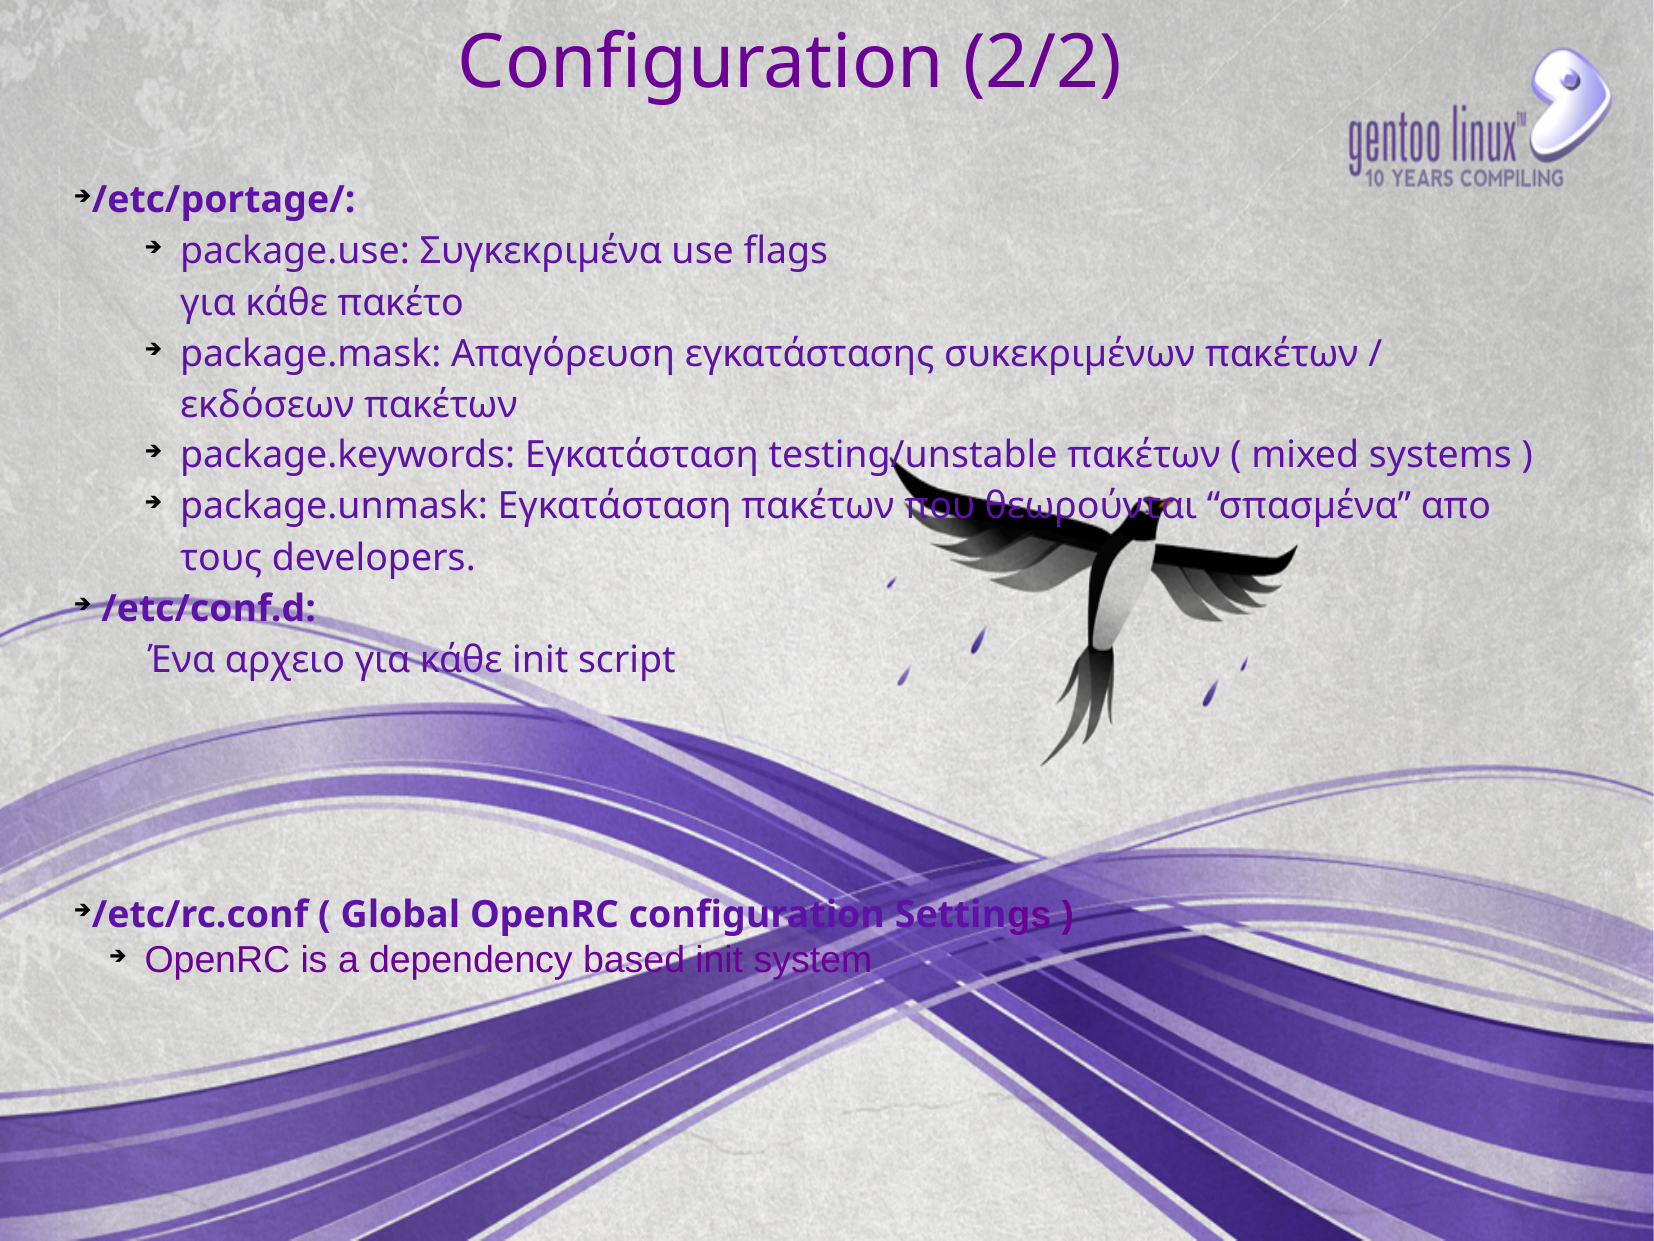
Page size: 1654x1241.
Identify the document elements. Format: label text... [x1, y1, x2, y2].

picture [0, 0, 1654, 1241]
text_box /etc/portage/: package.use: Συγκεκριμένα use flags για κάθε πακέτο package.mask: Απαγόρευση εγκατάστασης συκεκριμένων πακέτων / εκδόσεων πακέτων package.keywords: Εγκατάσταση testing/unstable πακέτων ( mixed systems ) package.unmask: Εγκατάσταση πακέτων που θεωρούνται “σπασμένα” απο τους developers. /etc/conf.d: Ένα αρχειο για κάθε init script /etc/rc.conf ( Global OpenRC configuration Settings ) OpenRC is a dependency based init system [59, 165, 1526, 1007]
text_box Configuration (2/2) [442, 0, 1241, 120]
